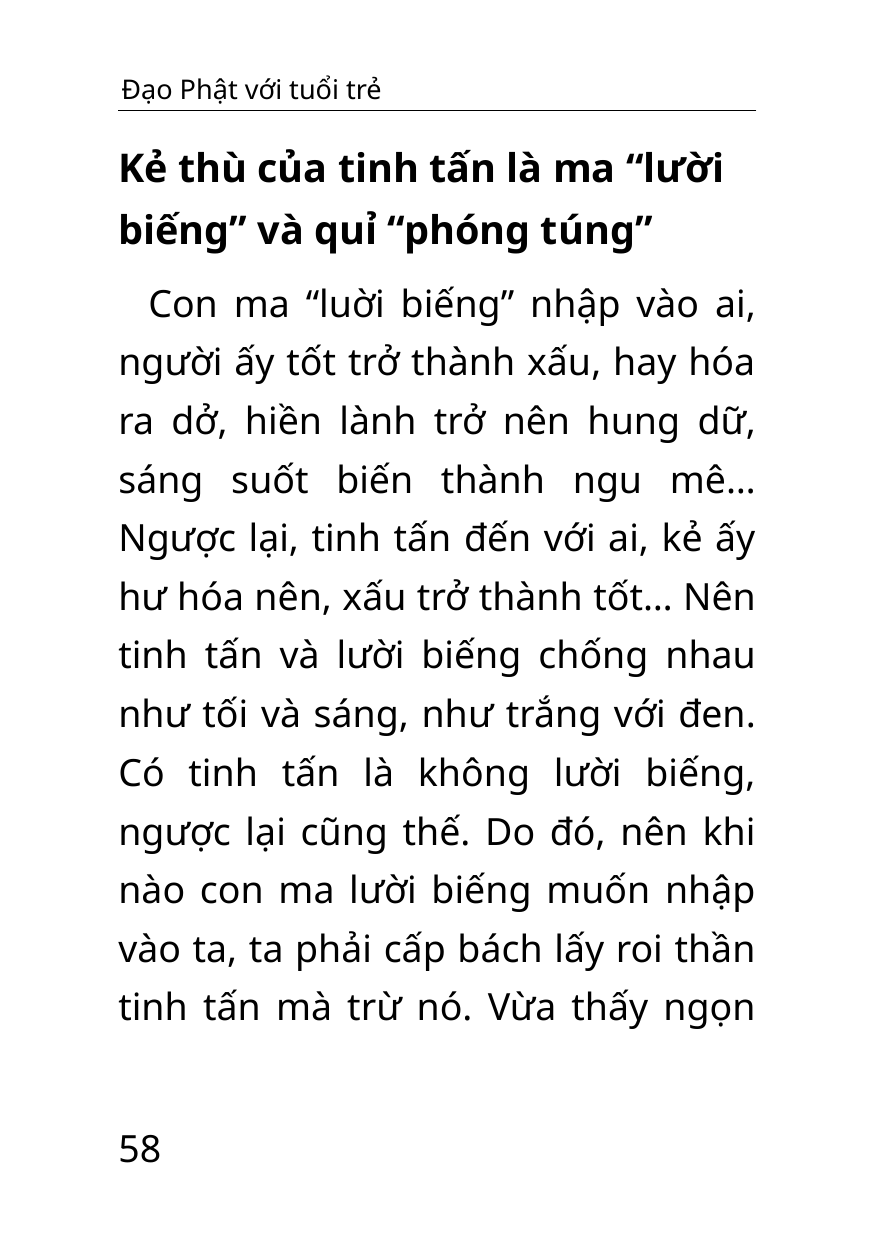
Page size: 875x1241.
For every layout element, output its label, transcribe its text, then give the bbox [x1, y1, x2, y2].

text Con ma “luời biếng” nhập vào ai, người ấy tốt trở thành xấu, hay hóa ra dở, hiền lành trở nên hung dữ, sáng suốt biến thành ngu mê… Ngược lại, tinh tấn đến với ai, kẻ ấy hư hóa nên, xấu trở thành tốt… Nên tinh tấn và lười biếng chống nhau như tối và sáng, như trắng với đen. Có tinh tấn là không lười biếng, ngược lại cũng thế. Do đó, nên khi nào con ma lười biếng muốn nhập vào ta, ta phải cấp bách lấy roi thần tinh tấn mà trừ nó. Vừa thấy ngọn [118, 277, 756, 1032]
subtitle Kẻ thù của tinh tấn là ma “lười biếng” và quỉ “phóng túng” [118, 141, 756, 256]
